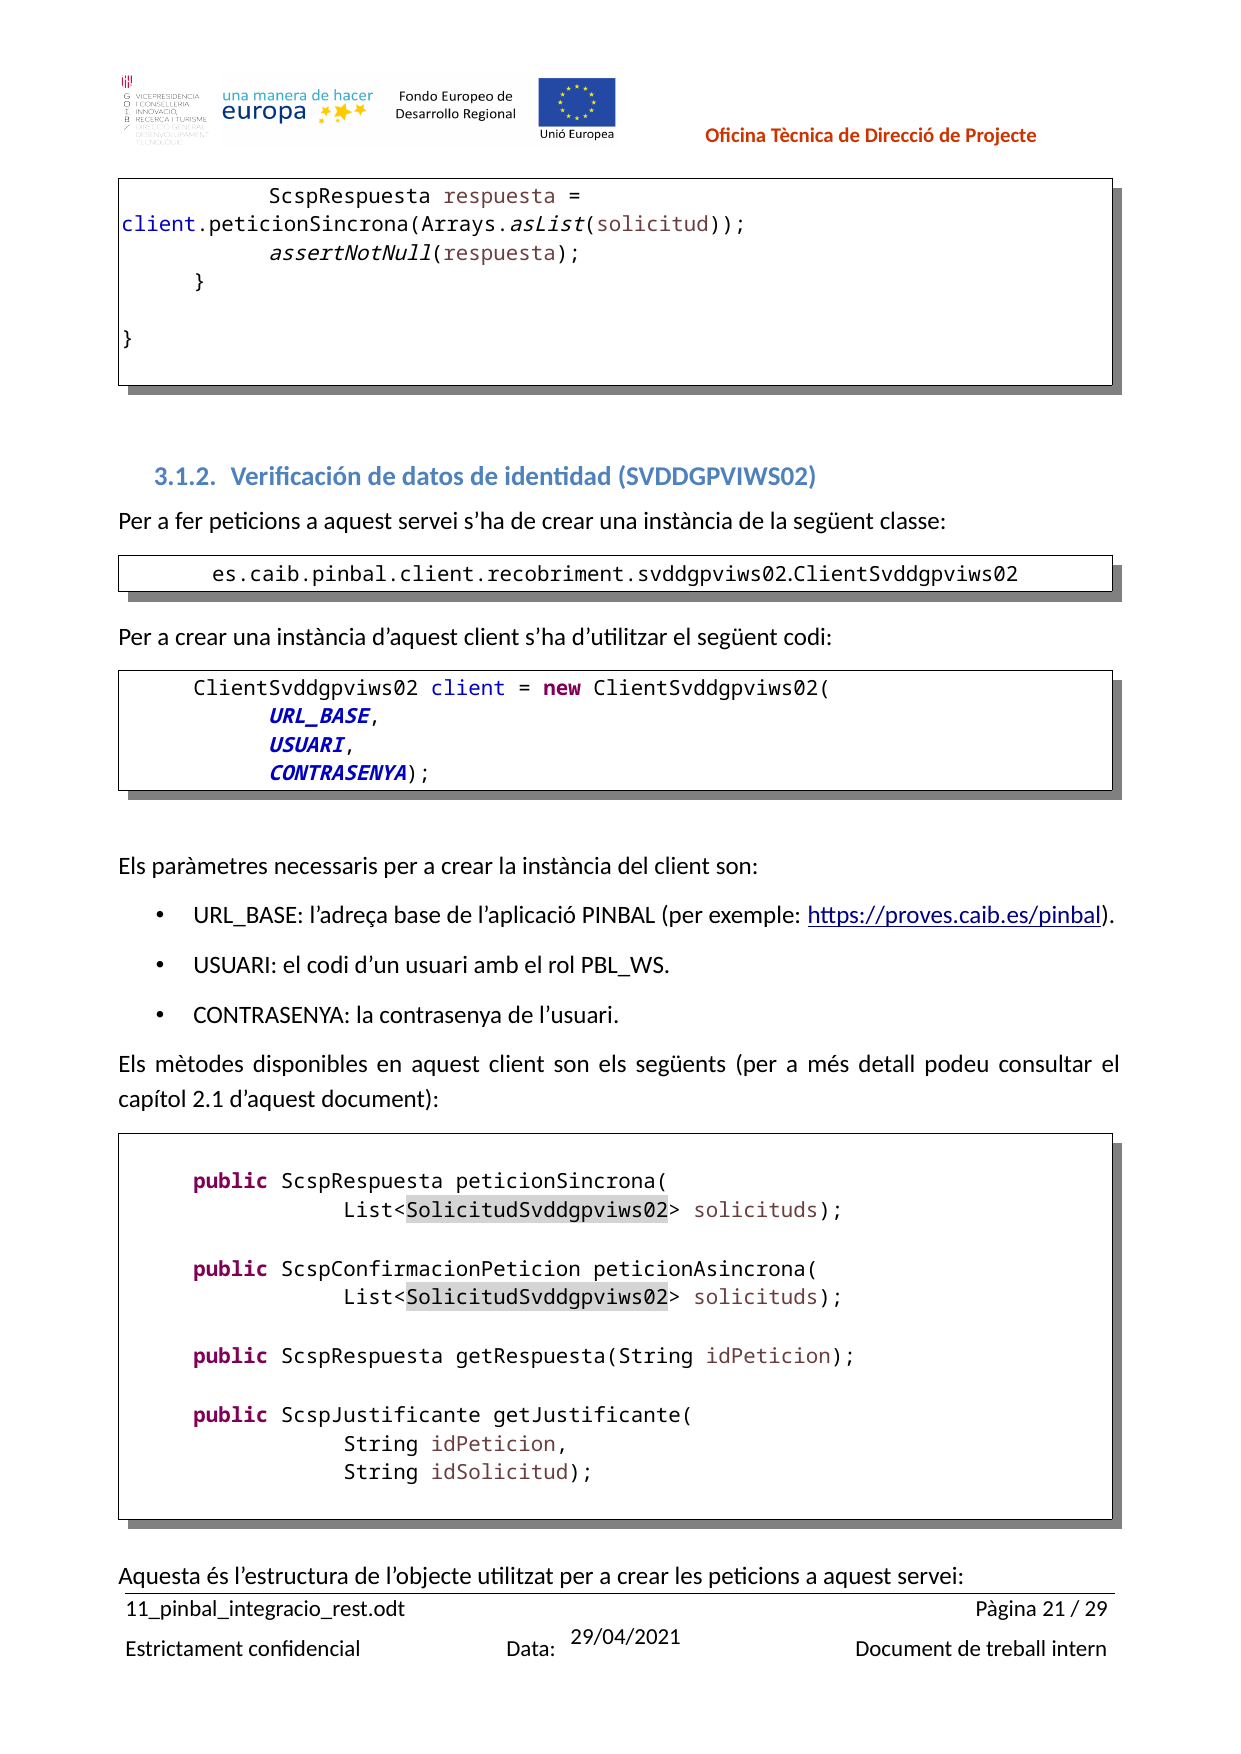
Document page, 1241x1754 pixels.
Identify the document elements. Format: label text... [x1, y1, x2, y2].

subtitle Verificación de datos de identidad (SVDDGPVIWS02) [153, 459, 1122, 492]
text Aquesta és l’estructura de l’objecte utilitzat per a crear les peticions a aquest servei: [118, 1560, 1122, 1591]
text ClientSvddgpviws02 client = new ClientSvddgpviws02( [119, 671, 1112, 699]
text es.caib.pinbal.client.recobriment.svddgpviws02.ClientSvddgpviws02 [119, 556, 1112, 591]
text USUARI, [119, 727, 1112, 756]
text List<SolicitudSvddgpviws02> solicituds); [119, 1279, 1112, 1311]
text ScspRespuesta respuesta = client.peticionSincrona(Arrays.asList(solicitud)); [119, 179, 1112, 234]
text public ScspRespuesta getRespuesta(String idPeticion); [119, 1338, 1112, 1370]
text String idSolicitud); [119, 1454, 1112, 1486]
text String idPeticion, [119, 1426, 1112, 1454]
text public ScspRespuesta peticionSincrona( [119, 1163, 1112, 1192]
text URL_BASE, [119, 699, 1112, 727]
text Per a crear una instància d’aquest client s’ha d’utilitzar el següent codi: [118, 621, 1122, 651]
text Per a fer peticions a aquest servei s’ha de crear una instància de la següent classe: [118, 505, 1122, 536]
picture [118, 73, 213, 147]
text } [119, 320, 1112, 351]
list URL_BASE: l’adreça base de l’aplicació PINBAL (per exemple: https://proves.caib.es/pinbal). [156, 899, 1122, 930]
text public ScspConfirmacionPeticion peticionAsincrona( [119, 1251, 1112, 1279]
text public ScspJustificante getJustificante( [119, 1397, 1112, 1426]
list USUARI: el codi d’un usuari amb el rol PBL_WS. [156, 949, 1122, 980]
list CONTRASENYA: la contrasenya de l’usuari. [156, 999, 1122, 1029]
text Els mètodes disponibles en aquest client son els següents (per a més detall podeu consultar el capítol 2.1 d’aquest document): [118, 1048, 1122, 1114]
text List<SolicitudSvddgpviws02> solicituds); [119, 1192, 1112, 1223]
text } [119, 263, 1112, 294]
picture [219, 73, 621, 147]
text CONTRASENYA); [119, 756, 1112, 790]
text Els paràmetres necessaris per a crear la instància del client son: [118, 850, 1122, 881]
text assertNotNull(respuesta); [119, 234, 1112, 263]
